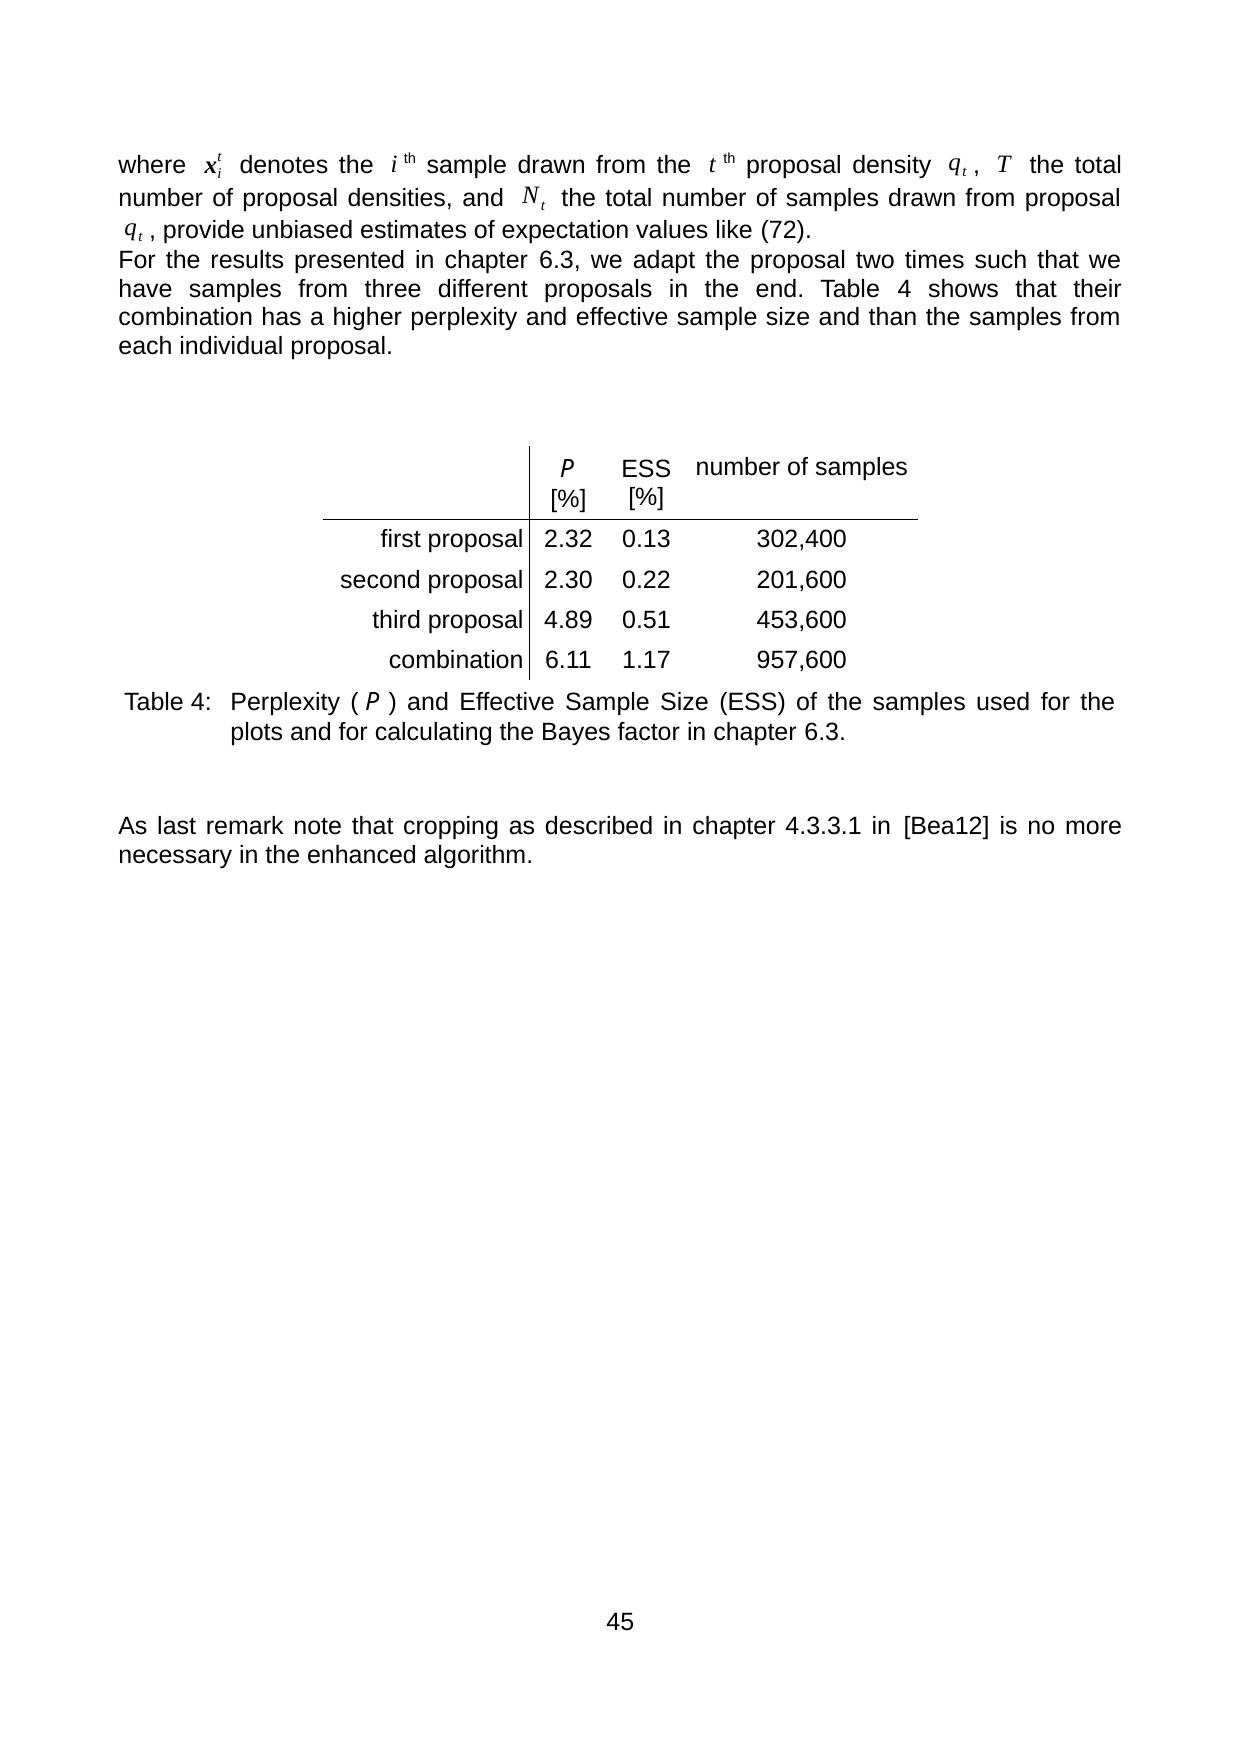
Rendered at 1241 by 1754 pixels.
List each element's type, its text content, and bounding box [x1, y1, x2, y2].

table_cell first proposal [323, 520, 529, 559]
table_cell Table 4: Perplexity () and Effective Sample Size (ESS) of the samples used for the plots and for calculating the Bayes factor in chapter 6.3. [118, 680, 1123, 811]
table_cell [118, 559, 322, 599]
table_cell 0.51 [607, 599, 685, 639]
table_cell second proposal [323, 559, 529, 599]
text where denotes the th sample drawn from the th proposal density , the total number of proposal densities, and the total number of samples drawn from proposal , provide unbiased estimates of expectation values like (72). [118, 147, 1122, 245]
table_header [118, 446, 322, 518]
text For the results presented in chapter 6.3, we adapt the proposal two times such that we have samples from three different proposals in the end. Table 4 shows that their combination has a higher perplexity and effective sample size and than the samples from each individual proposal. [118, 245, 1122, 360]
table_cell 0.13 [607, 520, 685, 559]
table_header [918, 446, 1123, 518]
table_cell 201,600 [685, 559, 918, 599]
table_cell [918, 519, 1123, 559]
table_cell third proposal [323, 599, 529, 639]
table_cell [118, 519, 322, 559]
table_cell 2.30 [530, 559, 607, 599]
table_cell [918, 639, 1123, 679]
table_cell 1.17 [607, 639, 685, 679]
table_cell [918, 599, 1123, 639]
text As last remark note that cropping as described in chapter 4.3.3.1 in [Bea12] is no more necessary in the enhanced algorithm. [118, 811, 1122, 868]
table_cell 6.11 [530, 639, 607, 679]
table_cell combination [323, 639, 529, 679]
table_header ESS [%] [607, 446, 685, 518]
table_cell [118, 639, 322, 679]
table_cell 0.22 [607, 559, 685, 599]
table_header [323, 446, 529, 518]
table_cell 4.89 [530, 599, 607, 639]
table_cell [118, 599, 322, 639]
table_cell 957,600 [685, 639, 918, 679]
table_cell 453,600 [685, 599, 918, 639]
table_header number of samples [685, 446, 918, 518]
table_header [%] [530, 446, 607, 518]
table_cell 302,400 [685, 520, 918, 559]
table_cell [918, 559, 1123, 599]
table_cell 2.32 [530, 520, 607, 559]
